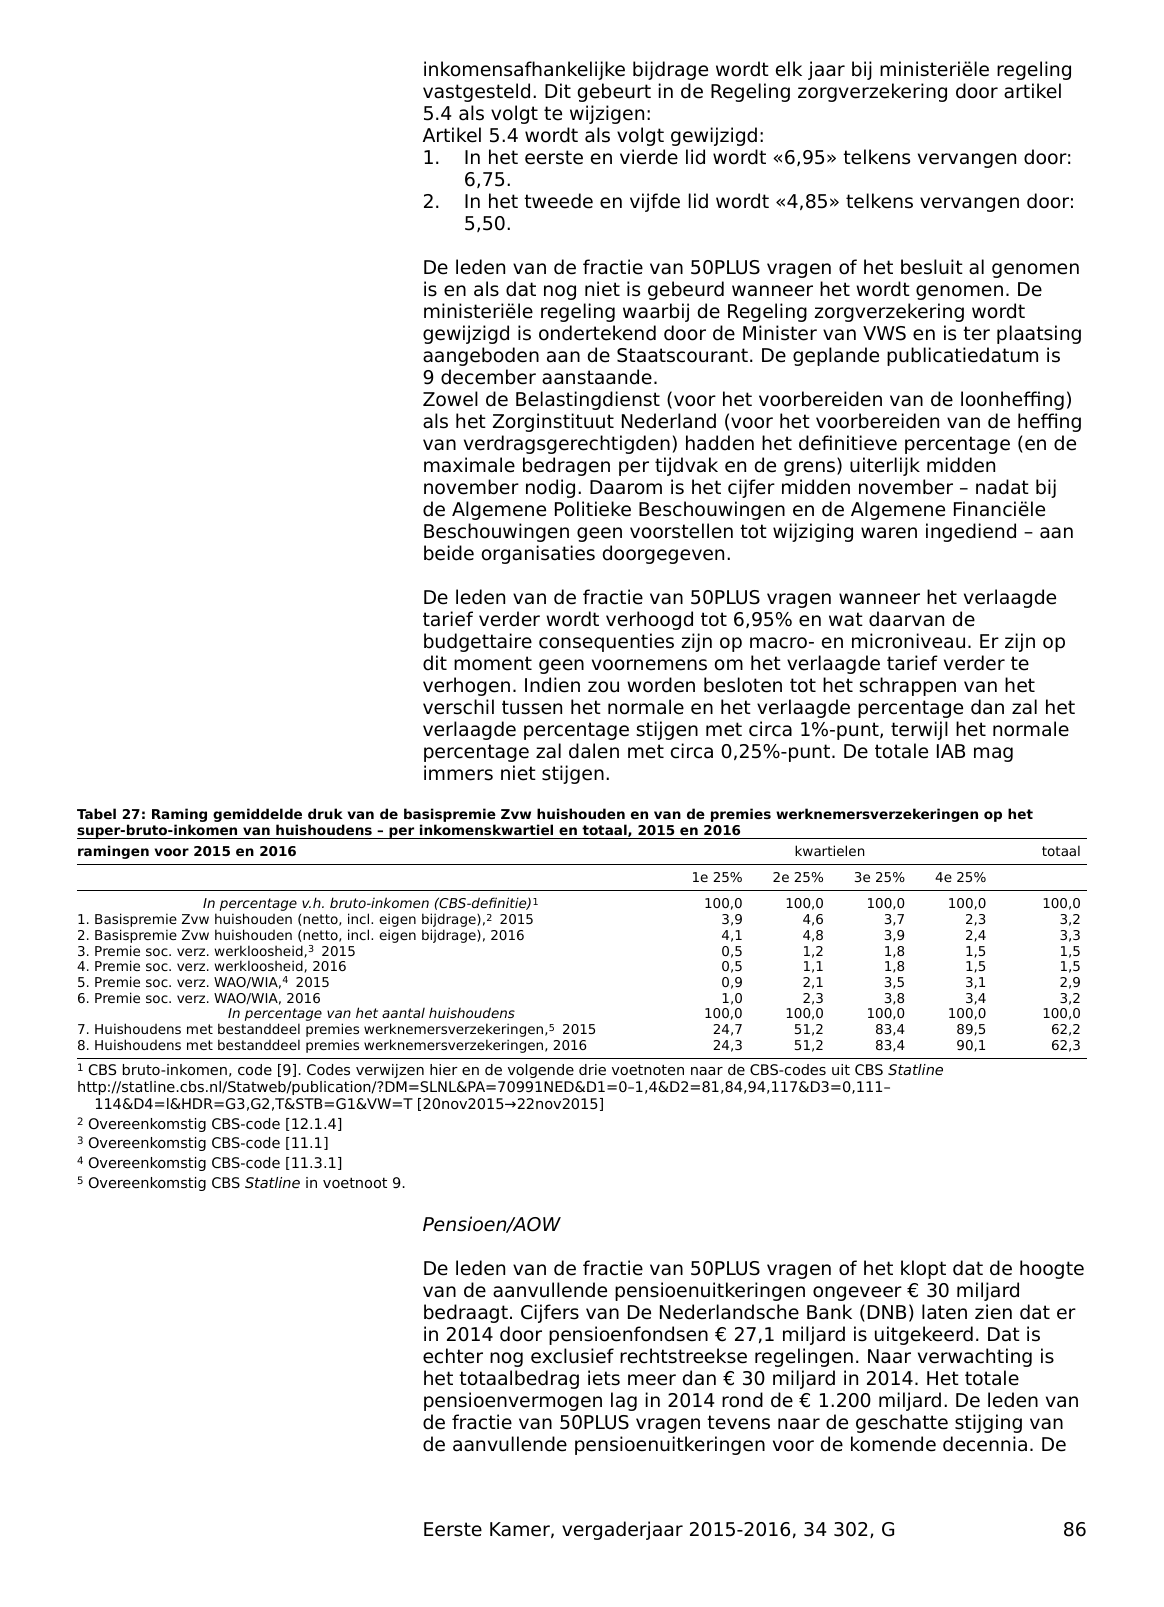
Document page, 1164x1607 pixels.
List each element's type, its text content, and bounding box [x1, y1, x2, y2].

table_cell 7. Huishoudens met bestanddeel premies werknemersverzekeringen,5 2015 [77, 1022, 667, 1038]
table_cell 3e 25% [830, 865, 911, 890]
table_cell 3,7 [830, 912, 911, 928]
table_cell 0,9 [667, 975, 748, 991]
table_cell 83,4 [830, 1022, 911, 1038]
table_cell 3,9 [830, 928, 911, 943]
table_cell 5. Premie soc. verz. WAO/WIA,4 2015 [77, 975, 667, 991]
text 2. In het tweede en vijfde lid wordt «4,85» telkens vervangen door: 5,50. [422, 191, 1087, 235]
table_cell ramingen voor 2015 en 2016 [77, 839, 667, 864]
table_cell 2,1 [749, 975, 830, 991]
text Zowel de Belastingdienst (voor het voorbereiden van de loonheffing) als het Zorginstituut Nederland (voor het voorbereiden van de heffing van verdragsgerechtigden) hadden het definitieve percentage (en de maximale bedragen per tijdvak en de grens) uiterlijk midden november nodig. Daarom is het cijfer midden november – nadat bij de Algemene Politieke Beschouwingen en de Algemene Financiële Beschouwingen geen voorstellen tot wijziging waren ingediend – aan beide organisaties doorgegeven. [422, 389, 1087, 565]
table_cell 24,7 [667, 1022, 748, 1038]
table_cell 62,3 [992, 1038, 1087, 1058]
table_cell 2,9 [992, 975, 1087, 991]
table_cell 1 CBS bruto-inkomen, code [9]. Codes verwijzen hier en de volgende drie voetnoten naar de CBS-codes uit CBS Statline http://statline.cbs.nl/Statweb/publication/?DM=SLNL&PA=70991NED&D1=0–1,4&D2=81,84,94,117&D3=0,111–114&D4=l&HDR=G3,G2,T&STB=G1&VW=T [20nov2015→22nov2015] 2 Overeenkomstig CBS-code [12.1.4] 3 Overeenkomstig CBS-code [11.1] 4 Overeenkomstig CBS-code [11.3.1] 5 Overeenkomstig CBS Statline in voetnoot 9. [77, 1059, 1087, 1192]
table_cell kwartielen [667, 839, 992, 864]
table_cell 3,2 [992, 991, 1087, 1006]
table_cell 4,1 [667, 928, 748, 943]
table_cell 100,0 [749, 891, 830, 912]
text De leden van de fractie van 50PLUS vragen of het besluit al genomen is en als dat nog niet is gebeurd wanneer het wordt genomen. De ministeriële regeling waarbij de Regeling zorgverzekering wordt gewijzigd is ondertekend door de Minister van VWS en is ter plaatsing aangeboden aan de Staatscourant. De geplande publicatiedatum is 9 december aanstaande. [422, 257, 1087, 389]
text Artikel 5.4 wordt als volgt gewijzigd: [422, 125, 1087, 147]
table_cell 100,0 [830, 891, 911, 912]
table_cell 3,2 [992, 912, 1087, 928]
table_cell 51,2 [749, 1038, 830, 1058]
table_cell 62,2 [992, 1022, 1087, 1038]
table_cell 0,5 [667, 959, 748, 975]
table_cell 1,5 [911, 943, 992, 959]
table_cell 1,8 [830, 959, 911, 975]
table_cell 1e 25% [667, 865, 748, 890]
table_cell 4e 25% [911, 865, 992, 890]
table_cell 4. Premie soc. verz. werkloosheid, 2016 [77, 959, 667, 975]
table_cell 1,0 [667, 991, 748, 1006]
table_cell 6. Premie soc. verz. WAO/WIA, 2016 [77, 991, 667, 1006]
text inkomensafhankelijke bijdrage wordt elk jaar bij ministeriële regeling vastgesteld. Dit gebeurt in de Regeling zorgverzekering door artikel 5.4 als volgt te wijzigen: [422, 59, 1087, 125]
table_cell 1,8 [830, 943, 911, 959]
table_cell 100,0 [911, 891, 992, 912]
table_cell 100,0 [992, 1006, 1087, 1022]
table_cell 1,1 [749, 959, 830, 975]
text 1. In het eerste en vierde lid wordt «6,95» telkens vervangen door: 6,75. [422, 147, 1087, 191]
table_cell 2,3 [911, 912, 992, 928]
table_cell 100,0 [911, 1006, 992, 1022]
table_cell 0,5 [667, 943, 748, 959]
table_header Tabel 27: Raming gemiddelde druk van de basispremie Zvw huishouden en van de premies werknemersverzekeringen op het super-bruto-inkomen van huishoudens – per inkomenskwartiel en totaal, 2015 en 2016 [77, 807, 1087, 838]
table_cell 83,4 [830, 1038, 911, 1058]
table_cell 100,0 [749, 1006, 830, 1022]
table_cell In percentage van het aantal huishoudens [77, 1006, 667, 1022]
table_cell 1,5 [911, 959, 992, 975]
table_cell 2,4 [911, 928, 992, 943]
table_cell [992, 865, 1087, 890]
table_cell In percentage v.h. bruto-inkomen (CBS-definitie)1 [77, 891, 667, 912]
table_cell 4,8 [749, 928, 830, 943]
table_cell 3,1 [911, 975, 992, 991]
table_cell 8. Huishoudens met bestanddeel premies werknemersverzekeringen, 2016 [77, 1038, 667, 1058]
table_cell 2e 25% [749, 865, 830, 890]
table_cell 3,8 [830, 991, 911, 1006]
table_cell 3,5 [830, 975, 911, 991]
table_cell totaal [992, 839, 1087, 864]
table_cell 1,5 [992, 959, 1087, 975]
table_cell 2. Basispremie Zvw huishouden (netto, incl. eigen bijdrage), 2016 [77, 928, 667, 943]
table_cell 51,2 [749, 1022, 830, 1038]
table_cell 3,3 [992, 928, 1087, 943]
table_cell 3,4 [911, 991, 992, 1006]
table_cell [77, 865, 667, 890]
table_cell 1,5 [992, 943, 1087, 959]
table_cell 24,3 [667, 1038, 748, 1058]
table_cell 100,0 [667, 1006, 748, 1022]
table_cell 100,0 [830, 1006, 911, 1022]
table_cell 1. Basispremie Zvw huishouden (netto, incl. eigen bijdrage),2 2015 [77, 912, 667, 928]
table_cell 3,9 [667, 912, 748, 928]
table_cell 3. Premie soc. verz. werkloosheid,3 2015 [77, 943, 667, 959]
table_cell 90,1 [911, 1038, 992, 1058]
table_cell 2,3 [749, 991, 830, 1006]
table_cell 100,0 [992, 891, 1087, 912]
text De leden van de fractie van 50PLUS vragen of het klopt dat de hoogte van de aanvullende pensioenuitkeringen ongeveer € 30 miljard bedraagt. Cijfers van De Nederlandsche Bank (DNB) laten zien dat er in 2014 door pensioenfondsen € 27,1 miljard is uitgekeerd. Dat is echter nog exclusief rechtstreekse regelingen. Naar verwachting is het totaalbedrag iets meer dan € 30 miljard in 2014. Het totale pensioenvermogen lag in 2014 rond de € 1.200 miljard. De leden van de fractie van 50PLUS vragen tevens naar de geschatte stijging van de aanvullende pensioenuitkeringen voor de komende decennia. De [422, 1258, 1087, 1456]
table_cell 1,2 [749, 943, 830, 959]
text De leden van de fractie van 50PLUS vragen wanneer het verlaagde tarief verder wordt verhoogd tot 6,95% en wat daarvan de budgettaire consequenties zijn op macro- en microniveau. Er zijn op dit moment geen voornemens om het verlaagde tarief verder te verhogen. Indien zou worden besloten tot het schrappen van het verschil tussen het normale en het verlaagde percentage dan zal het verlaagde percentage stijgen met circa 1%-punt, terwijl het normale percentage zal dalen met circa 0,25%-punt. De totale IAB mag immers niet stijgen. [422, 587, 1087, 785]
table_cell 89,5 [911, 1022, 992, 1038]
table_cell 4,6 [749, 912, 830, 928]
subtitle Pensioen/AOW [422, 1214, 1087, 1236]
table_cell 100,0 [667, 891, 748, 912]
